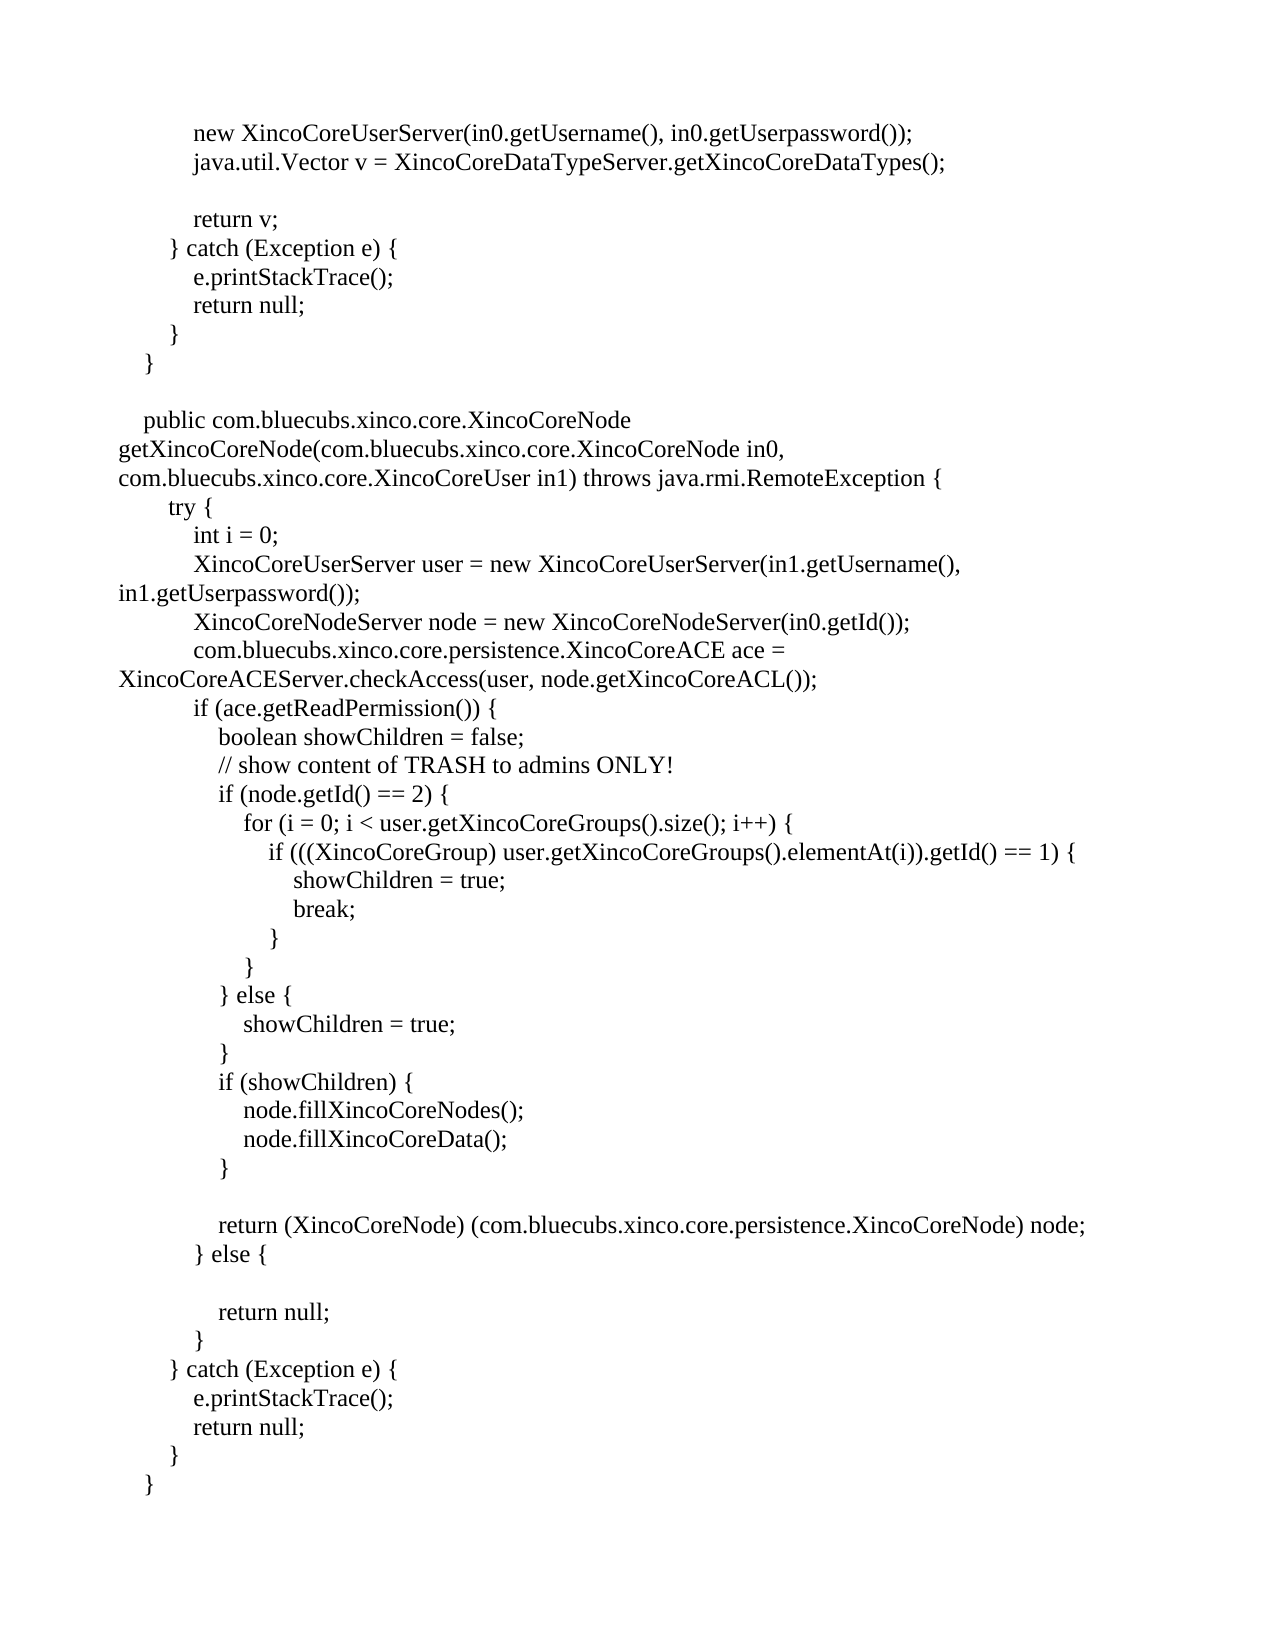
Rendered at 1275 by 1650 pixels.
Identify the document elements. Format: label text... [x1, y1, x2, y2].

text return null; [118, 1297, 1157, 1326]
text new XincoCoreUserServer(in0.getUsername(), in0.getUserpassword()); [118, 118, 1157, 147]
text } [118, 1441, 1157, 1469]
text } else { [118, 1239, 1157, 1268]
text if (node.getId() == 2) { [118, 779, 1157, 808]
text try { [118, 492, 1157, 521]
text java.util.Vector v = XincoCoreDataTypeServer.getXincoCoreDataTypes(); [118, 147, 1157, 176]
text com.bluecubs.xinco.core.persistence.XincoCoreACE ace = XincoCoreACEServer.checkAccess(user, node.getXincoCoreACL()); [118, 636, 1157, 693]
text } [118, 923, 1157, 952]
text public com.bluecubs.xinco.core.XincoCoreNode getXincoCoreNode(com.bluecubs.xinco.core.XincoCoreNode in0, com.bluecubs.xinco.core.XincoCoreUser in1) throws java.rmi.RemoteException { [118, 406, 1157, 492]
text if (ace.getReadPermission()) { [118, 693, 1157, 722]
text } [118, 1326, 1157, 1354]
text } else { [118, 981, 1157, 1009]
text XincoCoreNodeServer node = new XincoCoreNodeServer(in0.getId()); [118, 607, 1157, 636]
text for (i = 0; i < user.getXincoCoreGroups().size(); i++) { [118, 808, 1157, 837]
text if (showChildren) { [118, 1067, 1157, 1096]
text } [118, 1038, 1157, 1067]
text break; [118, 894, 1157, 923]
text if (((XincoCoreGroup) user.getXincoCoreGroups().elementAt(i)).getId() == 1) { [118, 837, 1157, 866]
text showChildren = true; [118, 1009, 1157, 1038]
text return (XincoCoreNode) (com.bluecubs.xinco.core.persistence.XincoCoreNode) node; [118, 1211, 1157, 1239]
text return v; [118, 204, 1157, 233]
text } [118, 952, 1157, 981]
text int i = 0; [118, 521, 1157, 549]
text } catch (Exception e) { [118, 1354, 1157, 1383]
text return null; [118, 291, 1157, 319]
text XincoCoreUserServer user = new XincoCoreUserServer(in1.getUsername(), in1.getUserpassword()); [118, 549, 1157, 607]
text node.fillXincoCoreNodes(); [118, 1096, 1157, 1124]
text } [118, 1153, 1157, 1182]
text } [118, 348, 1157, 377]
text node.fillXincoCoreData(); [118, 1124, 1157, 1153]
text } catch (Exception e) { [118, 233, 1157, 262]
text // show content of TRASH to admins ONLY! [118, 751, 1157, 779]
text showChildren = true; [118, 866, 1157, 894]
text } [118, 1469, 1157, 1498]
text e.printStackTrace(); [118, 262, 1157, 291]
text } [118, 319, 1157, 348]
text boolean showChildren = false; [118, 722, 1157, 751]
text e.printStackTrace(); [118, 1383, 1157, 1412]
text return null; [118, 1412, 1157, 1441]
